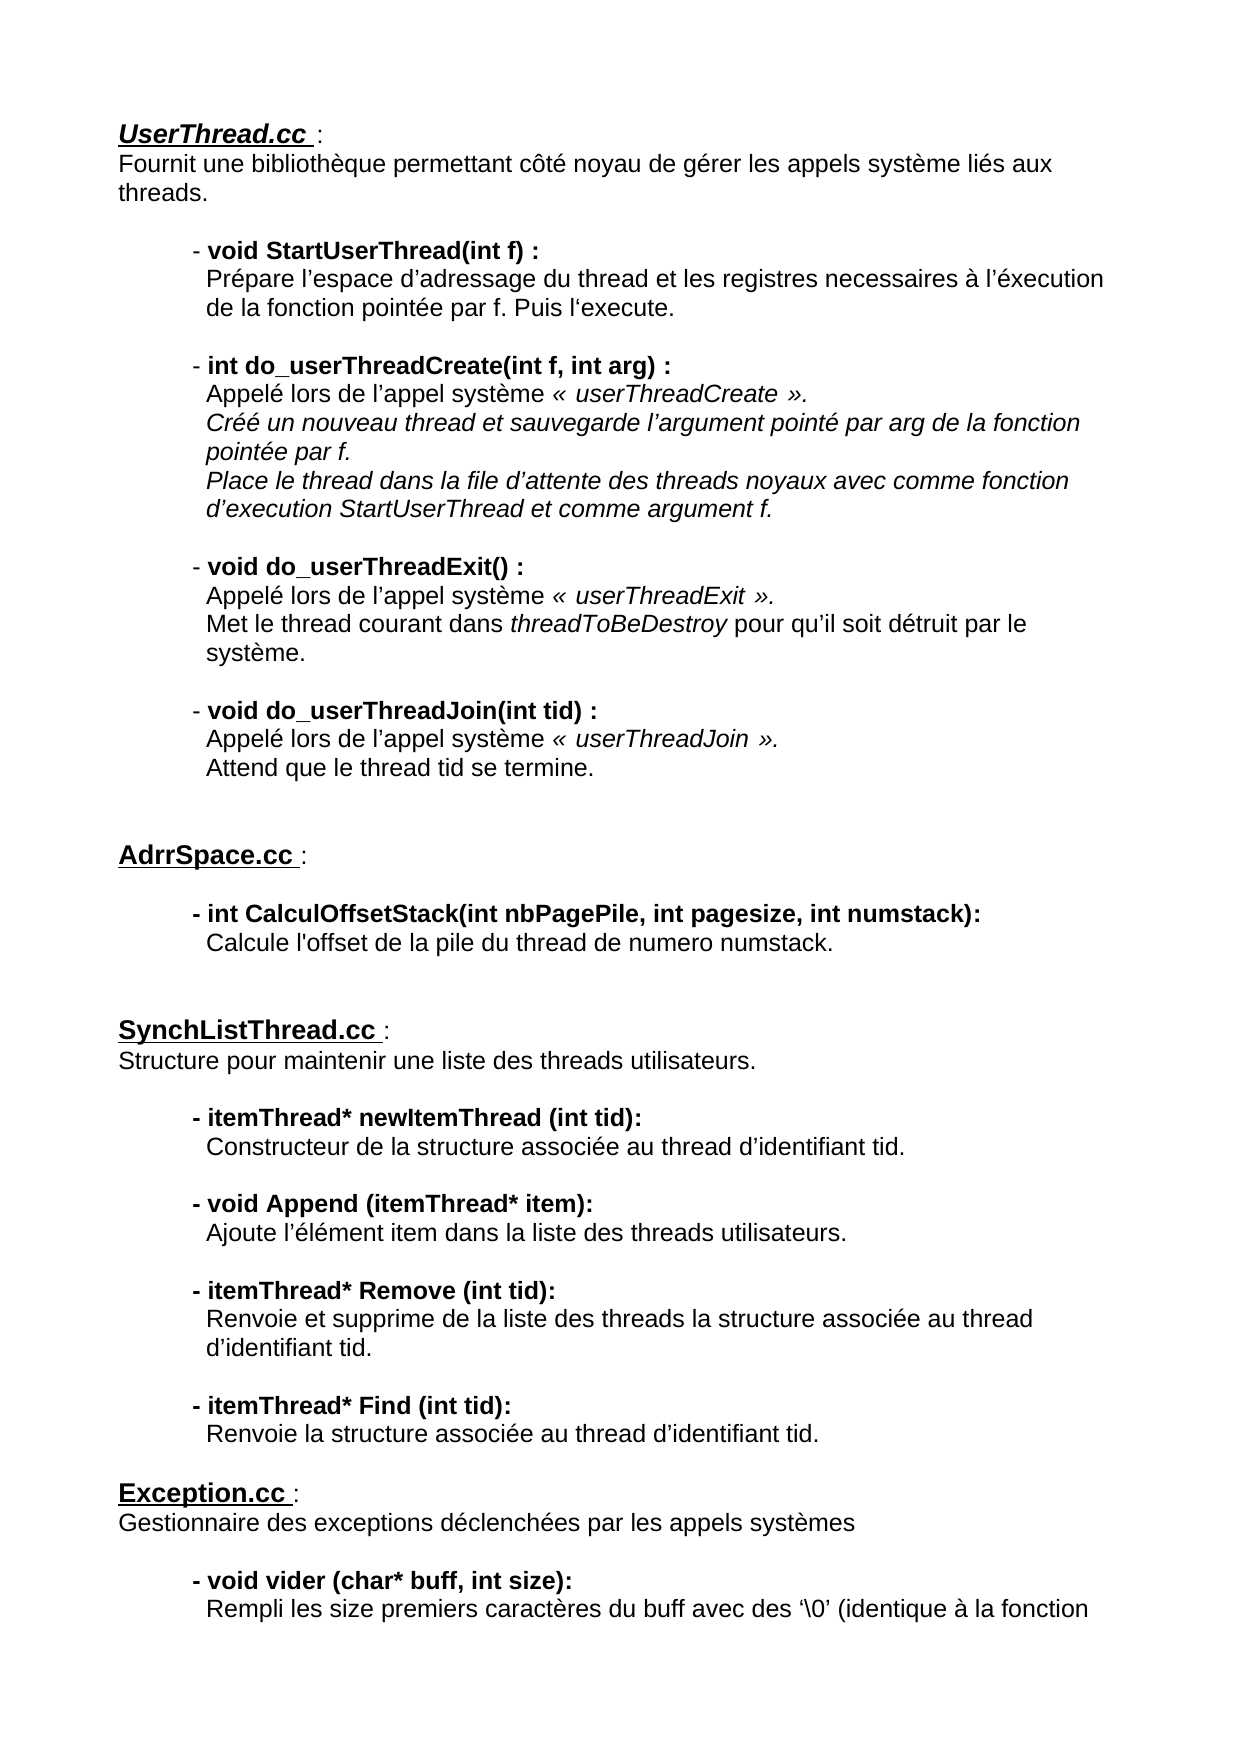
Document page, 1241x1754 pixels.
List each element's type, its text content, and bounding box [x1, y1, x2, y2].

text - void do_userThreadExit() : [118, 552, 1122, 581]
text - void Append (itemThread* item): [118, 1189, 1122, 1218]
text Créé un nouveau thread et sauvegarde l’argument pointé par arg de la fonction pointée par f. [118, 408, 1122, 466]
text Structure pour maintenir une liste des threads utilisateurs. [118, 1046, 1122, 1074]
text Met le thread courant dans threadToBeDestroy pour qu’il soit détruit par le système. [118, 609, 1122, 667]
text Appelé lors de l’appel système « userThreadJoin ». [118, 724, 1122, 753]
text - int CalculOffsetStack(int nbPagePile, int pagesize, int numstack): [118, 899, 1122, 928]
text - void StartUserThread(int f) : [118, 236, 1122, 264]
text Appelé lors de l’appel système « userThreadExit ». [118, 581, 1122, 609]
text Ajoute l’élément item dans la liste des threads utilisateurs. [118, 1218, 1122, 1247]
text Place le thread dans la file d’attente des threads noyaux avec comme fonction d’execution StartUserThread et comme argument f. [118, 466, 1122, 523]
text Constructeur de la structure associée au thread d’identifiant tid. [118, 1132, 1122, 1161]
text Rempli les size premiers caractères du buff avec des ‘\0’ (identique à la fonction [118, 1594, 1122, 1623]
text Gestionnaire des exceptions déclenchées par les appels systèmes [118, 1508, 1122, 1537]
text - itemThread* newItemThread (int tid): [118, 1103, 1122, 1132]
text Appelé lors de l’appel système « userThreadCreate ». [118, 379, 1122, 408]
text - itemThread* Remove (int tid): [118, 1276, 1122, 1304]
text Renvoie et supprime de la liste des threads la structure associée au thread d’identifiant tid. [118, 1304, 1122, 1362]
text - void vider (char* buff, int size): [118, 1566, 1122, 1594]
text - itemThread* Find (int tid): [118, 1391, 1122, 1419]
text Renvoie la structure associée au thread d’identifiant tid. [118, 1419, 1122, 1448]
text Prépare l’espace d’adressage du thread et les registres necessaires à l’éxecution de la fonction pointée par f. Puis l‘execute. [118, 264, 1122, 322]
text UserThread.cc : [118, 118, 1122, 149]
text Attend que le thread tid se termine. [118, 753, 1122, 782]
text - int do_userThreadCreate(int f, int arg) : [118, 351, 1122, 379]
text Fournit une bibliothèque permettant côté noyau de gérer les appels système liés aux threads. [118, 149, 1122, 207]
text AdrrSpace.cc : [118, 839, 1122, 871]
text SynchListThread.cc : [118, 1014, 1122, 1046]
text Exception.cc : [118, 1477, 1122, 1508]
text Calcule l'offset de la pile du thread de numero numstack. [118, 928, 1122, 957]
text - void do_userThreadJoin(int tid) : [118, 696, 1122, 724]
